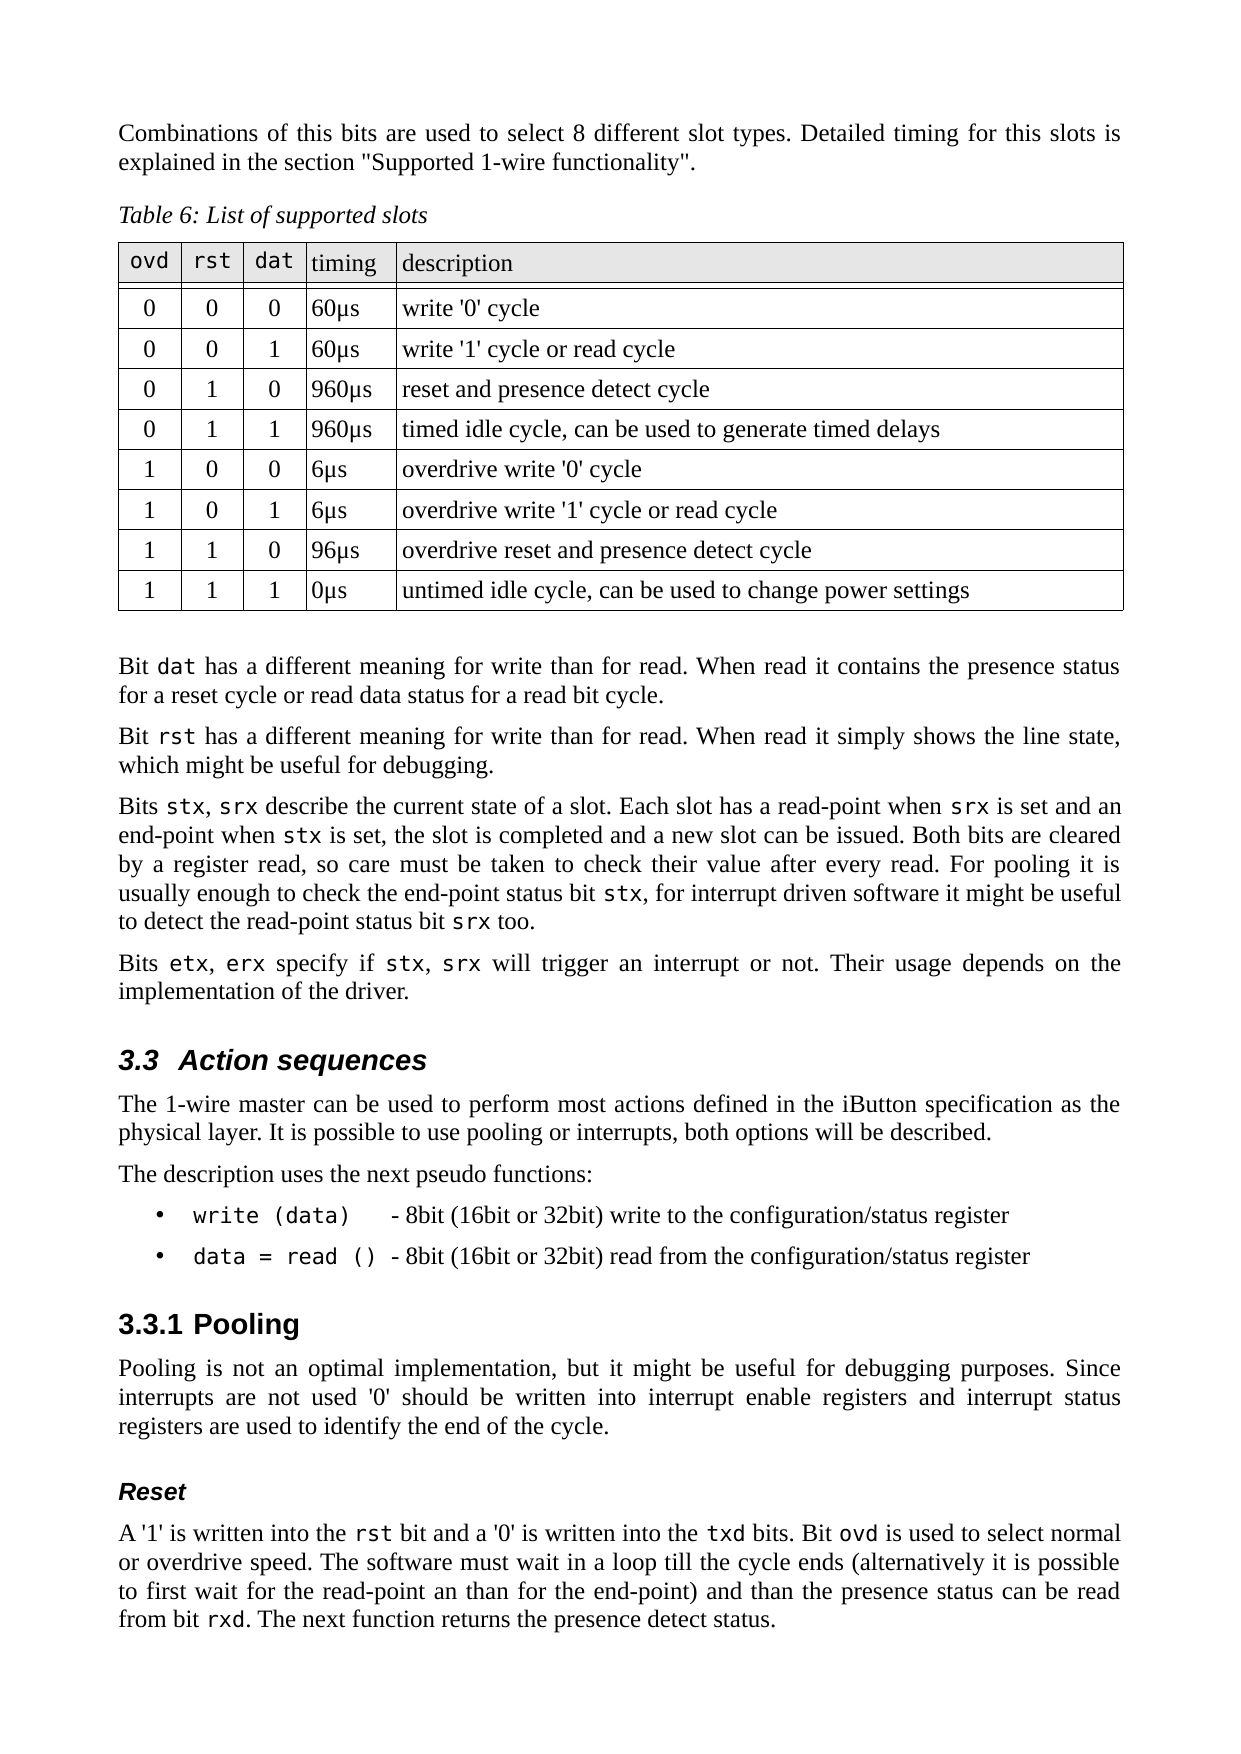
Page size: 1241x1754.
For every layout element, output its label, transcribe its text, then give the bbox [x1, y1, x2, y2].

table_cell [244, 283, 306, 288]
table_cell 0μs [307, 571, 396, 610]
table_cell overdrive write '1' cycle or read cycle [397, 490, 1123, 529]
table_cell untimed idle cycle, can be used to change power settings [397, 571, 1123, 610]
table_cell 1 [182, 530, 243, 570]
table_cell timed idle cycle, can be used to generate timed delays [397, 410, 1123, 449]
table_header dat [244, 243, 306, 282]
table_cell 960μs [307, 410, 396, 449]
table_cell 1 [244, 571, 306, 610]
table_header timing [307, 243, 396, 282]
text The description uses the next pseudo functions: [118, 1159, 1122, 1187]
text Bit rst has a different meaning for write than for read. When read it simply shows the line state, which might be useful for debugging. [118, 721, 1122, 779]
table_cell 0 [244, 369, 306, 408]
table_cell 0 [182, 289, 243, 328]
table_cell 96μs [307, 530, 396, 570]
table_cell 0 [182, 329, 243, 368]
table_cell 960μs [307, 369, 396, 408]
table_cell write '0' cycle [397, 289, 1123, 328]
table_cell 60μs [307, 329, 396, 368]
text Bit dat has a different meaning for write than for read. When read it contains the presence status for a reset cycle or read data status for a read bit cycle. [118, 651, 1122, 709]
table_cell reset and presence detect cycle [397, 369, 1123, 408]
list data = read () - 8bit (16bit or 32bit) read from the configuration/status register [156, 1241, 1122, 1270]
table_cell 1 [244, 490, 306, 529]
table_cell 0 [119, 329, 181, 368]
table_cell 0 [119, 369, 181, 408]
text Table 6: List of supported slots [118, 201, 1122, 229]
table_cell 1 [182, 571, 243, 610]
table_cell write '1' cycle or read cycle [397, 329, 1123, 368]
table_cell [182, 283, 243, 288]
table_cell 0 [182, 450, 243, 489]
table_header rst [182, 243, 243, 282]
table_cell 60μs [307, 289, 396, 328]
table_cell 1 [119, 490, 181, 529]
table_cell 0 [244, 450, 306, 489]
text The 1-wire master can be used to perform most actions defined in the iButton specification as the physical layer. It is possible to use pooling or interrupts, both options will be described. [118, 1089, 1122, 1146]
table_cell overdrive reset and presence detect cycle [397, 530, 1123, 570]
table_cell 6μs [307, 490, 396, 529]
table_cell 1 [119, 571, 181, 610]
table_cell 0 [244, 289, 306, 328]
text Bits stx, srx describe the current state of a slot. Each slot has a read-point when srx is set and an end-point when stx is set, the slot is completed and a new slot can be issued. Both bits are cleared by a register read, so care must be taken to check their value after every read. For pooling it is usually enough to check the end-point status bit stx, for interrupt driven software it might be useful to detect the read-point status bit srx too. [118, 791, 1122, 935]
table_header ovd [119, 243, 181, 282]
table_cell 0 [244, 530, 306, 570]
table_cell 6μs [307, 450, 396, 489]
text Bits etx, erx specify if stx, srx will trigger an interrupt or not. Their usage depends on the implementation of the driver. [118, 948, 1122, 1005]
table_cell [397, 283, 1123, 288]
text Combinations of this bits are used to select 8 different slot types. Detailed timing for this slots is explained in the section "Supported 1-wire functionality". [118, 118, 1122, 176]
table_cell 0 [119, 289, 181, 328]
table_cell overdrive write '0' cycle [397, 450, 1123, 489]
text Pooling is not an optimal implementation, but it might be useful for debugging purposes. Since interrupts are not used '0' should be written into interrupt enable registers and interrupt status registers are used to identify the end of the cycle. [118, 1353, 1122, 1440]
table_cell 1 [244, 410, 306, 449]
table_cell 1 [182, 369, 243, 408]
text A '1' is written into the rst bit and a '0' is written into the txd bits. Bit ovd is used to select normal or overdrive speed. The software must wait in a loop till the cycle ends (alternatively it is possible to first wait for the read-point an than for the end-point) and than the presence status can be read from bit rxd. The next function returns the presence detect status. [118, 1518, 1122, 1633]
subtitle Pooling [118, 1307, 1122, 1341]
table_cell 1 [119, 450, 181, 489]
table_header description [397, 243, 1123, 282]
table_cell 0 [182, 490, 243, 529]
table_cell 1 [119, 530, 181, 570]
subtitle Action sequences [118, 1043, 1122, 1076]
subtitle Reset [118, 1477, 1122, 1506]
table_cell [119, 283, 181, 288]
table_cell 0 [119, 410, 181, 449]
list write (data) - 8bit (16bit or 32bit) write to the configuration/status register [156, 1200, 1122, 1229]
table_cell [307, 283, 396, 288]
table_cell 1 [244, 329, 306, 368]
table_cell 1 [182, 410, 243, 449]
